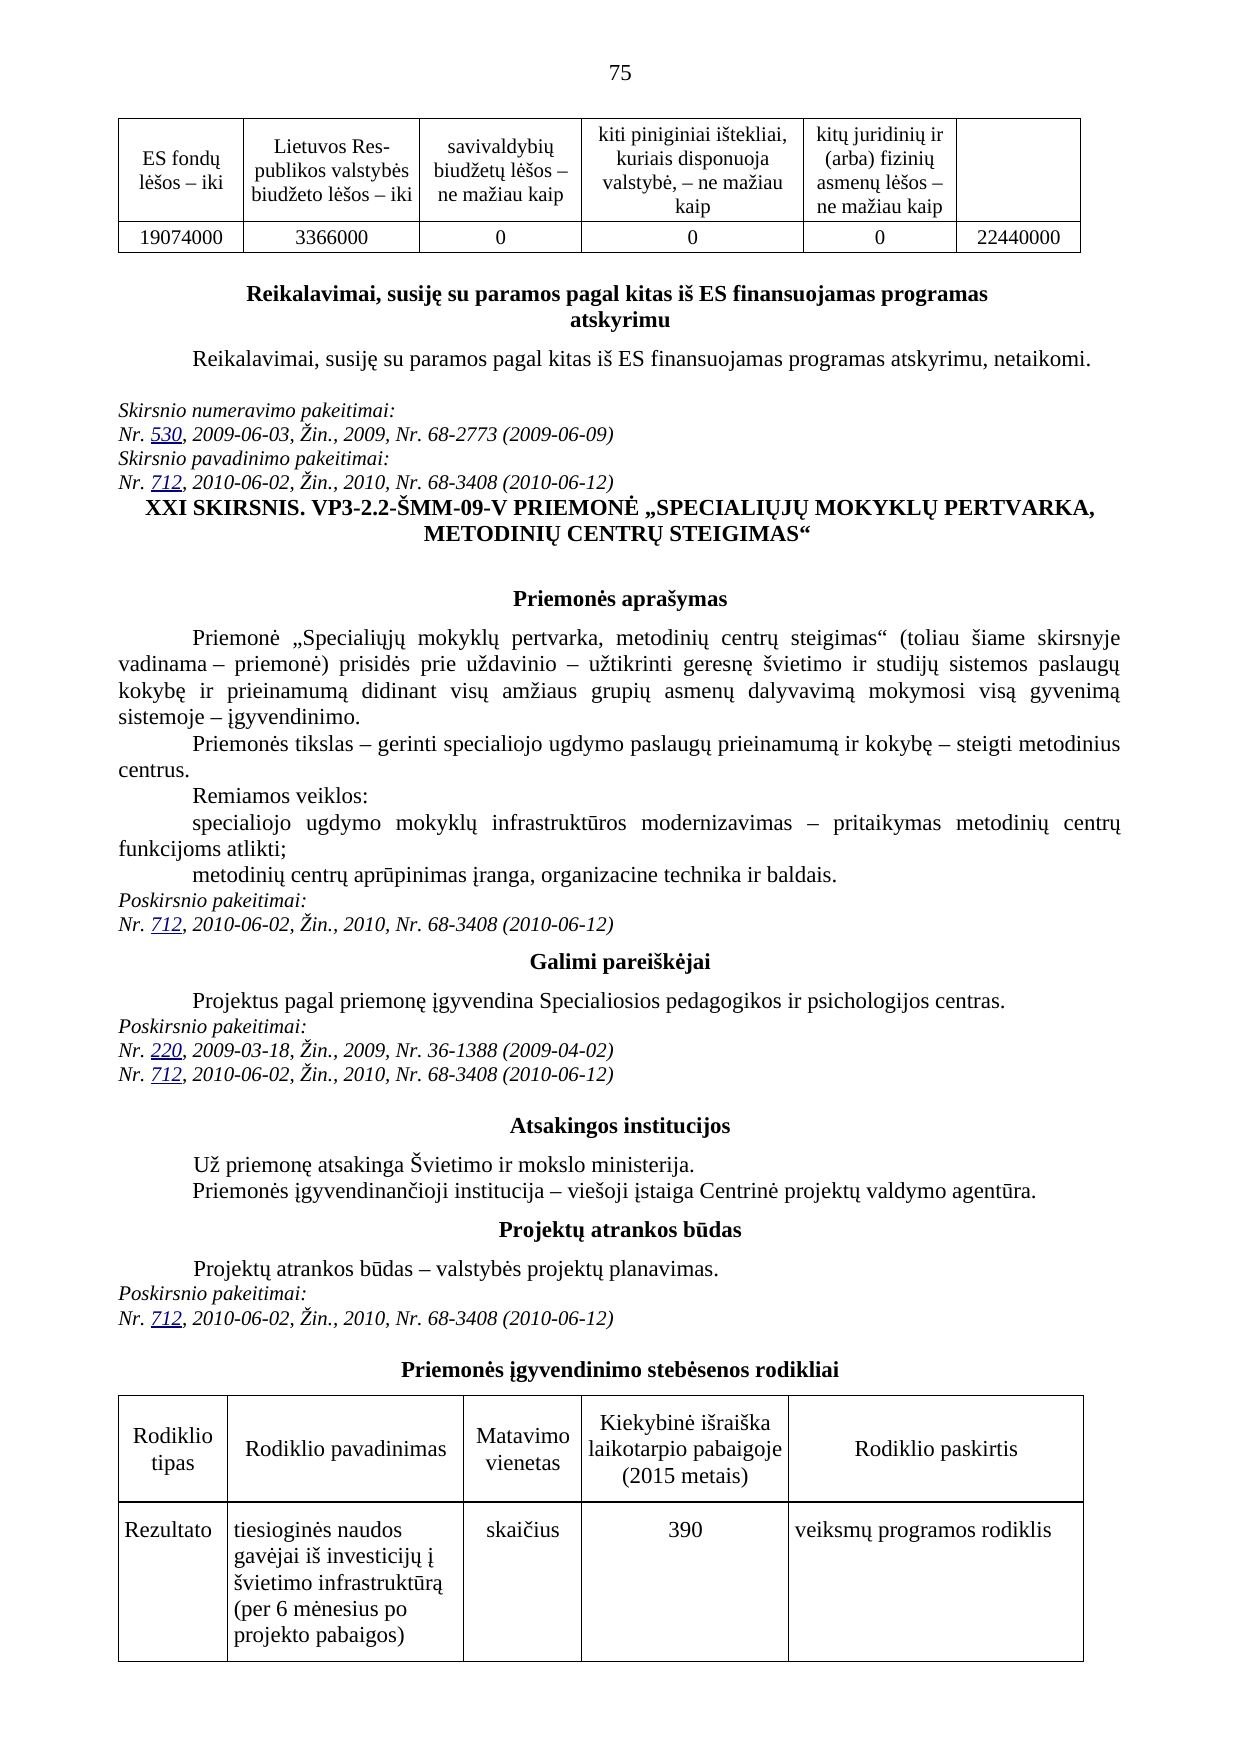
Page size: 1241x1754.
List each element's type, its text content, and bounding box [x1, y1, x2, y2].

table_cell skaičius [464, 1503, 581, 1661]
table_header Rodiklio tipas [119, 1396, 227, 1501]
table_cell 0 [804, 222, 956, 252]
text Priemonės tikslas – gerinti specialiojo ugdymo paslaugų prieinamumą ir kokybę – steigti metodinius centrus. [118, 729, 1122, 782]
table_cell veiksmų programos rodiklis [789, 1503, 1083, 1661]
table_cell kiti piniginiai ištekliai, kuriais disponuoja valstybė, – ne mažiau kaip [582, 119, 803, 221]
text Galimi pareiškėjai [118, 948, 1122, 975]
table_cell 3366000 [244, 222, 419, 252]
text Priemonės įgyvendinančioji institucija – viešoji įstaiga Centrinė projektų valdymo agentūra. [118, 1177, 1122, 1204]
text Projektų atrankos būdas [118, 1216, 1122, 1242]
table_cell ES fondų lėšos – iki [119, 119, 243, 221]
text Priemonės aprašymas [118, 585, 1122, 612]
text Nr. 712, 2010-06-02, Žin., 2010, Nr. 68-3408 (2010-06-12) [118, 1305, 1122, 1329]
table_header Rodiklio pavadinimas [228, 1396, 463, 1501]
table_cell 0 [420, 222, 581, 252]
text Poskirsnio pakeitimai: [118, 1281, 1122, 1305]
text Atsakingos institucijos [118, 1112, 1122, 1138]
table_cell savivaldybių biudžetų lėšos – ne mažiau kaip [420, 119, 581, 221]
table_cell Rezultato [119, 1503, 227, 1661]
table_cell 22440000 [957, 222, 1080, 252]
text Nr. 712, 2010-06-02, Žin., 2010, Nr. 68-3408 (2010-06-12) [118, 1062, 1122, 1086]
table_header Kiekybinė išraiška laikotarpio pabaigoje (2015 metais) [582, 1396, 788, 1501]
text Remiamos veiklos: [118, 782, 1122, 809]
text Priemonė „Specialiųjų mokyklų pertvarka, metodinių centrų steigimas“ (toliau šiame skirsnyje vadinama – priemonė) prisidės prie uždavinio – užtikrinti geresnę švietimo ir studijų sistemos paslaugų kokybę ir prieinamumą didinant visų amžiaus grupių asmenų dalyvavimą mokymosi visą gyvenimą sistemoje – įgyvendinimo. [118, 624, 1122, 729]
text Nr. 712, 2010-06-02, Žin., 2010, Nr. 68-3408 (2010-06-12) [118, 912, 1122, 936]
text specialiojo ugdymo mokyklų infrastruktūros modernizavimas – pritaikymas metodinių centrų funkcijoms atlikti; [118, 809, 1122, 861]
text Projektus pagal priemonę įgyvendina Specialiosios pedagogikos ir psichologijos centras. [118, 987, 1122, 1013]
table_cell kitų juridinių ir (arba) fizinių asmenų lėšos – ne mažiau kaip [804, 119, 956, 221]
text Projektų atrankos būdas – valstybės projektų planavimas. [156, 1255, 1122, 1281]
table_cell Lietuvos Res­publikos valsty­bės biudžeto lėšos – iki [244, 119, 419, 221]
text XXI SKIRSNIS. VP3-2.2-ŠMM-09-V PRIEMONĖ „SPECIALIŲJŲ MOKYKLŲ PERTVARKA, METODINIŲ CENTRŲ STEIGIMAS“ [118, 494, 1122, 546]
text Nr. 530, 2009-06-03, Žin., 2009, Nr. 68-2773 (2009-06-09) [118, 422, 1122, 446]
text Skirsnio pavadinimo pakeitimai: [118, 446, 1122, 470]
text Reikalavimai, susiję su paramos pagal kitas iš ES finansuojamas programas atskyrimu, netaikomi. [118, 345, 1122, 371]
text Poskirsnio pakeitimai: [118, 888, 1122, 912]
text Nr. 220, 2009-03-18, Žin., 2009, Nr. 36-1388 (2009-04-02) [118, 1038, 1122, 1062]
text Poskirsnio pakeitimai: [118, 1013, 1122, 1038]
text Nr. 712, 2010-06-02, Žin., 2010, Nr. 68-3408 (2010-06-12) [118, 470, 1122, 494]
table_cell 390 [582, 1503, 788, 1661]
text Reikalavimai, susiję su paramos pagal kitas iš ES finansuojamas programas atskyrimu [118, 279, 1122, 332]
table_cell 0 [582, 222, 803, 252]
table_header [957, 119, 1080, 221]
text Priemonės įgyvendinimo stebėsenos rodikliai [118, 1356, 1122, 1382]
text Už priemonę atsakinga Švietimo ir mokslo ministerija. [118, 1151, 1122, 1177]
table_cell 19074000 [119, 222, 243, 252]
table_header Matavimo vienetas [464, 1396, 581, 1501]
table_cell tiesioginės naudos gavėjai iš investicijų į švietimo infrastruktūrą (per 6 mėnesius po projekto pabaigos) [228, 1503, 463, 1661]
table_header Rodiklio paskirtis [789, 1396, 1083, 1501]
text metodinių centrų aprūpinimas įranga, organizacine technika ir baldais. [118, 861, 1122, 888]
text Skirsnio numeravimo pakeitimai: [118, 397, 1122, 422]
